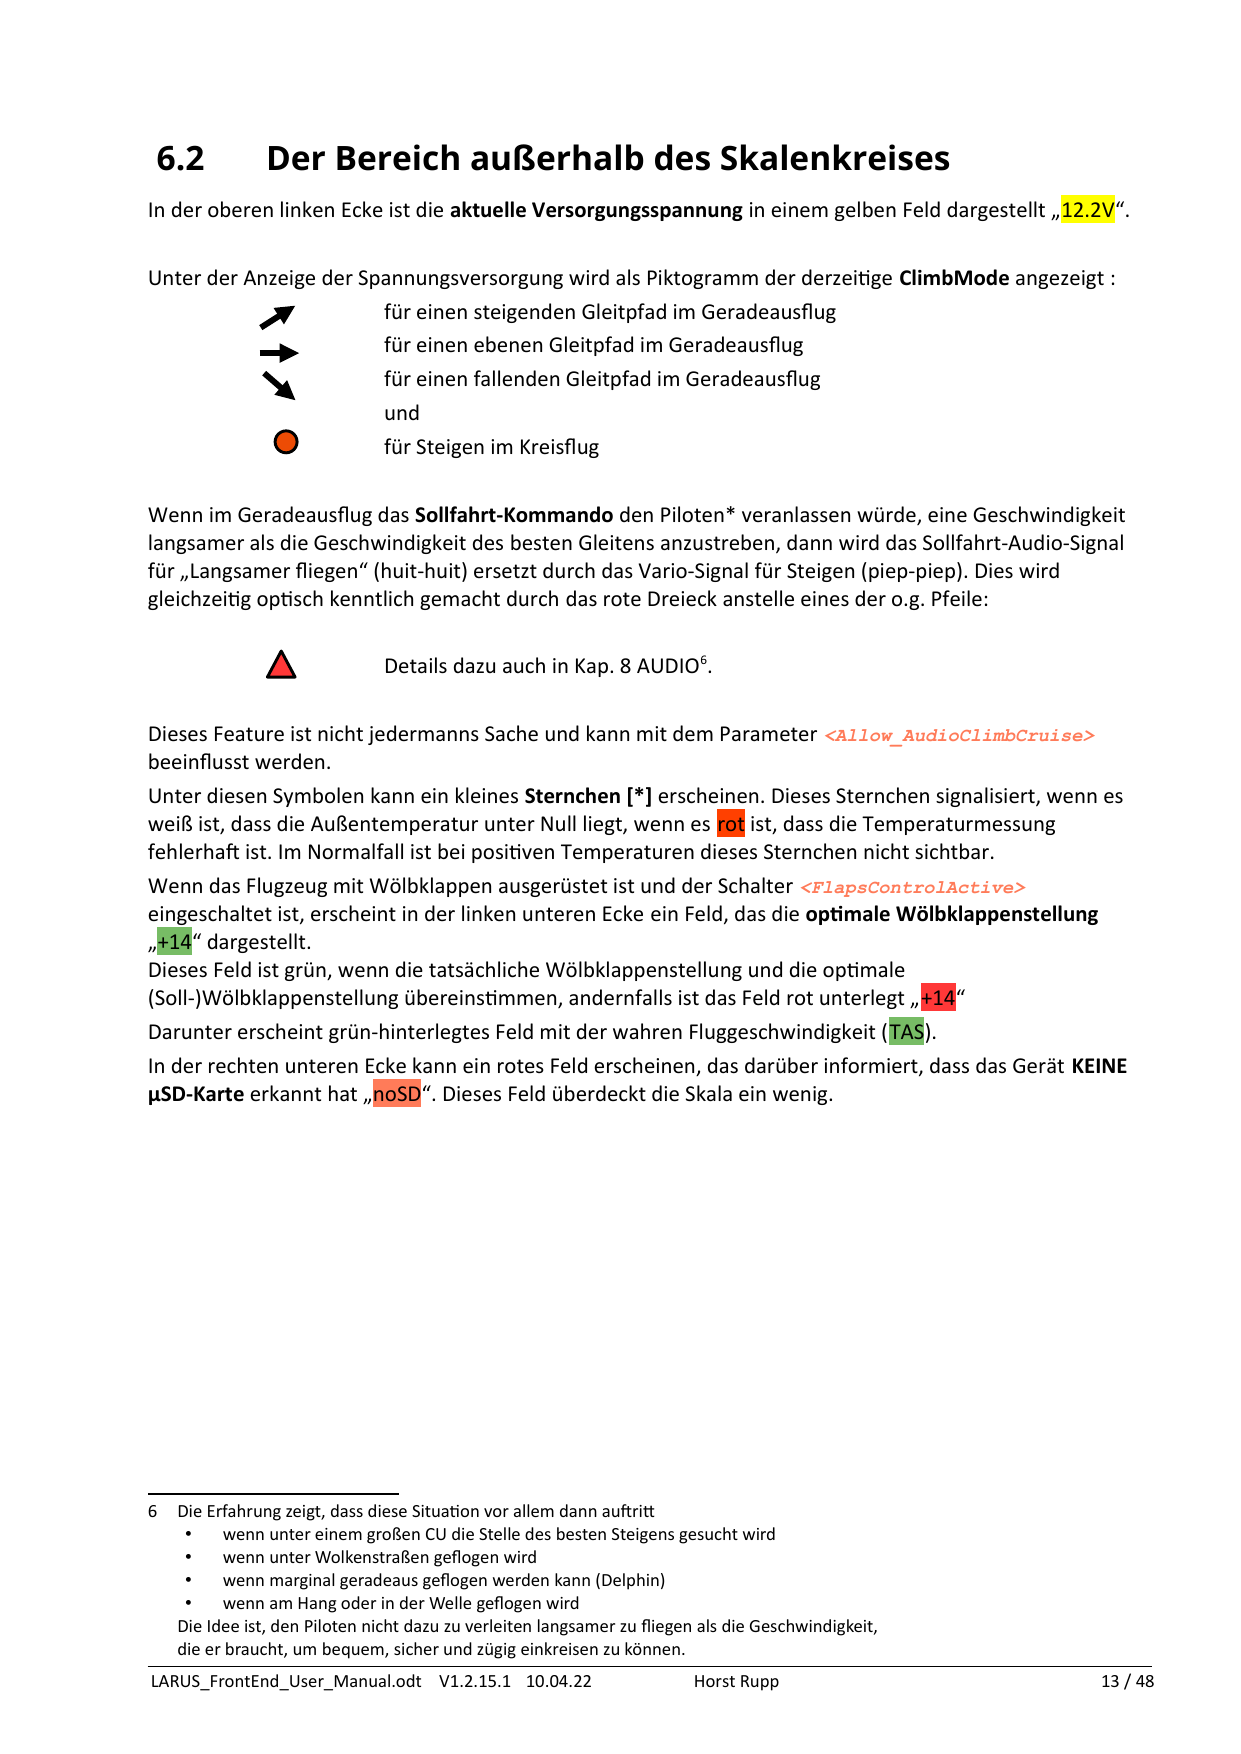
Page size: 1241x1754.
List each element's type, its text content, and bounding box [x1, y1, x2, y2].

text für einen steigenden Gleitpfad im Geradeausflug [148, 297, 1152, 325]
text Unter der Anzeige der Spannungsversorgung wird als Piktogramm der derzeitige ClimbMode angezeigt : [148, 263, 1152, 291]
text Wenn im Geradeausflug das Sollfahrt-Kommando den Piloten* veranlassen würde, eine Geschwindigkeit langsamer als die Geschwindigkeit des besten Gleitens anzustreben, dann wird das Sollfahrt-Audio-Signal für „Langsamer fliegen“ (huit-huit) ersetzt durch das Vario-Signal für Steigen (piep-piep). Dies wird gleichzeitig optisch kenntlich gemacht durch das rote Dreieck anstelle eines der o.g. Pfeile: [148, 500, 1152, 612]
subtitle Der Bereich außerhalb des Skalenkreises [148, 134, 1152, 180]
text für einen ebenen Gleitpfad im Geradeausflug [148, 331, 1152, 359]
text Details dazu auch in Kap. 8 AUDIO. [148, 652, 1152, 680]
text und [148, 398, 1152, 426]
list wenn unter Wolkenstraßen geflogen wird [185, 1546, 1152, 1568]
text In der oberen linken Ecke ist die aktuelle Versorgungsspannung in einem gelben Feld dargestellt „12.2V“. [148, 195, 1152, 223]
text Darunter erscheint grün-hinterlegtes Feld mit der wahren Fluggeschwindigkeit (TAS). [148, 1017, 1152, 1045]
text Die Erfahrung zeigt, dass diese Situation vor allem dann auftritt [148, 1500, 1152, 1523]
list wenn marginal geradeaus geflogen werden kann (Delphin) [185, 1568, 1152, 1591]
text für Steigen im Kreisflug [148, 432, 1152, 460]
text Die Idee ist, den Piloten nicht dazu zu verleiten langsamer zu fliegen als die Geschwindigkeit, die er braucht, um bequem, sicher und zügig einkreisen zu können. [148, 1614, 1152, 1660]
text In der rechten unteren Ecke kann ein rotes Feld erscheinen, das darüber informiert, dass das Gerät KEINE µSD-Karte erkannt hat „noSD“. Dieses Feld überdeckt die Skala ein wenig. [148, 1051, 1152, 1107]
text Dieses Feature ist nicht jedermanns Sache und kann mit dem Parameter <Allow_AudioClimbCruise> beeinflusst werden. [148, 719, 1152, 775]
text Unter diesen Symbolen kann ein kleines Sternchen [*] erscheinen. Dieses Sternchen signalisiert, wenn es weiß ist, dass die Außentemperatur unter Null liegt, wenn es rot ist, dass die Temperaturmessung fehlerhaft ist. Im Normalfall ist bei positiven Temperaturen dieses Sternchen nicht sichtbar. [148, 781, 1152, 865]
text für einen fallenden Gleitpfad im Geradeausflug [148, 364, 1152, 392]
text Wenn das Flugzeug mit Wölbklappen ausgerüstet ist und der Schalter <FlapsControlActive> eingeschaltet ist, erscheint in der linken unteren Ecke ein Feld, das die optimale Wölbklappenstellung „+14“ dargestellt. Dieses Feld ist grün, wenn die tatsächliche Wölbklappenstellung und die optimale (Soll-)Wölbklappenstellung übereinstimmen, andernfalls ist das Feld rot unterlegt „+14“ [148, 871, 1152, 1011]
list wenn unter einem großen CU die Stelle des besten Steigens gesucht wird [185, 1523, 1152, 1546]
list wenn am Hang oder in der Welle geflogen wird [185, 1591, 1152, 1614]
